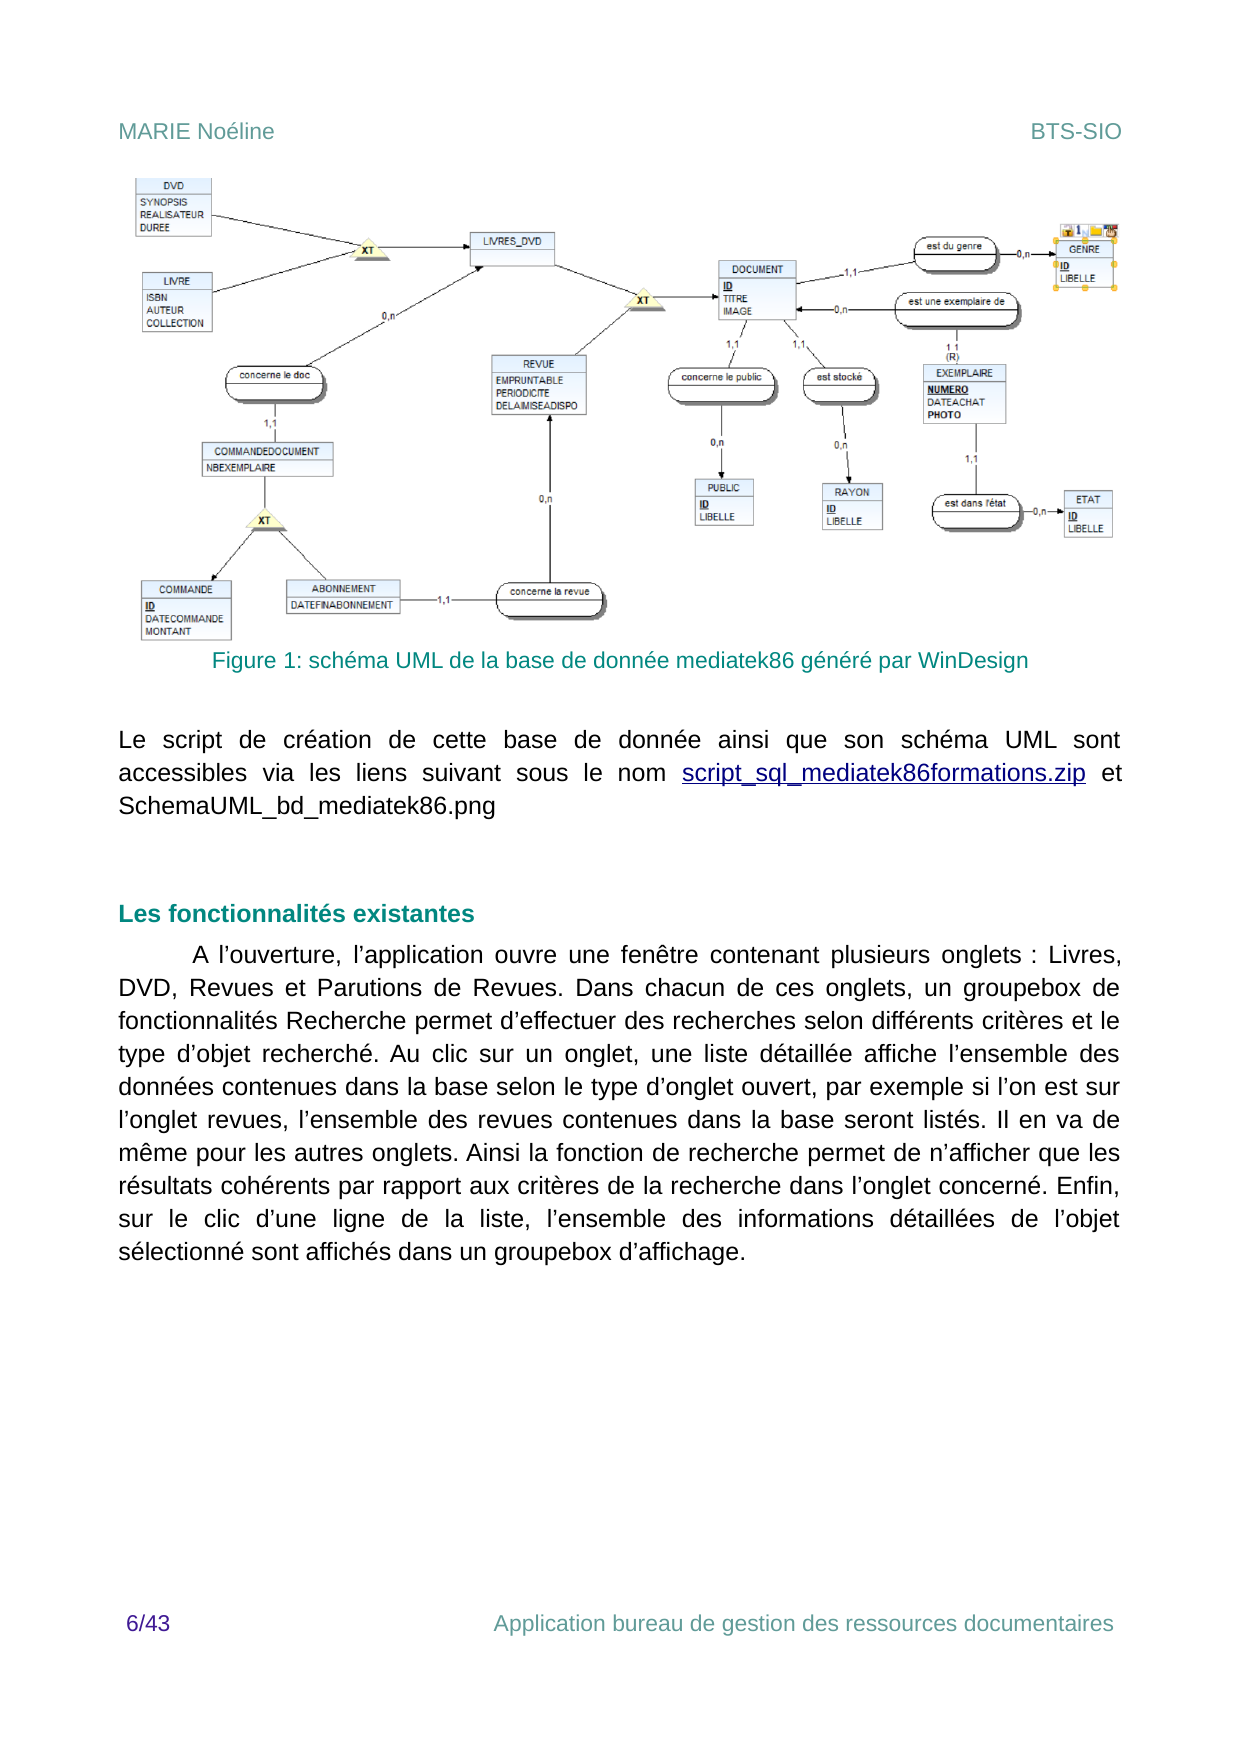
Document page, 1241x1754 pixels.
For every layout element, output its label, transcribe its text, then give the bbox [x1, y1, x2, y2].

text Figure 1: schéma UML de la base de donnée mediatek86 généré par WinDesign [121, 647, 1119, 673]
text A l’ouverture, l’application ouvre une fenêtre contenant plusieurs onglets : Livres, DVD, Revues et Parutions de Revues. Dans chacun de ces onglets, un groupebox de fonctionnalités Recherche permet d’effectuer des recherches selon différents critères et le type d’objet recherché. Au clic sur un onglet, une liste détaillée affiche l’ensemble des données contenues dans la base selon le type d’onglet ouvert, par exemple si l’on est sur l’onglet revues, l’ensemble des revues contenues dans la base seront listés. Il en va de même pour les autres onglets. Ainsi la fonction de recherche permet de n’afficher que les résultats cohérents par rapport aux critères de la recherche dans l’onglet concerné. Enfin, sur le clic d’une ligne de la liste, l’ensemble des informations détaillées de l’objet sélectionné sont affichés dans un groupebox d’affichage. [118, 940, 1122, 1266]
subtitle Les fonctionnalités existantes [118, 898, 1122, 927]
picture [121, 178, 1120, 647]
text Le script de création de cette base de donnée ainsi que son schéma UML sont accessibles via les liens suivant sous le nom script_sql_mediatek86formations.zip et SchemaUML_bd_mediatek86.png [118, 725, 1122, 819]
